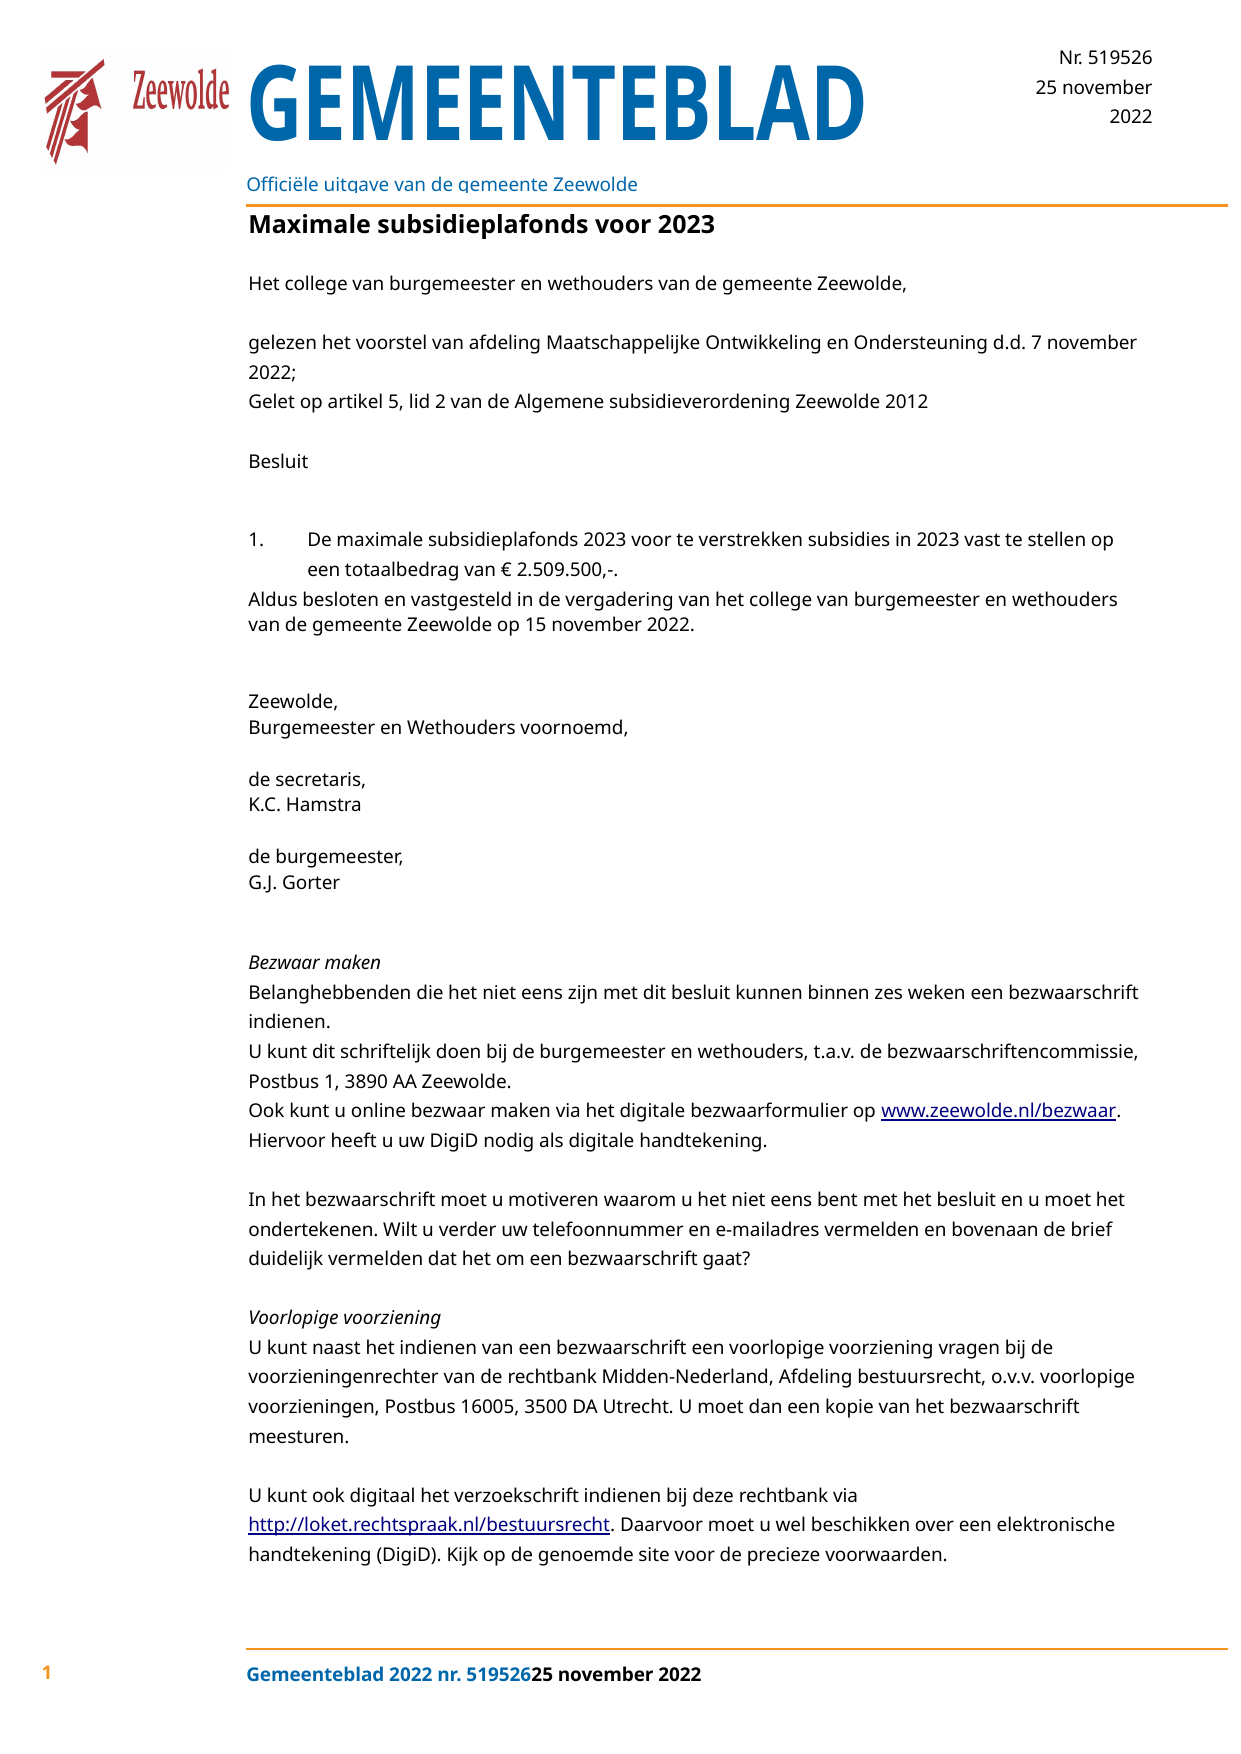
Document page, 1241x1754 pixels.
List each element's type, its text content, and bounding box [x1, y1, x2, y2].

text Zeewolde, [248, 689, 1152, 714]
text Aldus besloten en vastgesteld in de vergadering van het college van burgemeester en wethouders van de gemeente Zeewolde op 15 november 2022. [248, 586, 1152, 637]
text Bezwaar maken [248, 949, 1152, 975]
text U kunt naast het indienen van een bezwaarschrift een voorlopige voorziening vragen bij de voorzieningenrechter van de rechtbank Midden-Nederland, Afdeling bestuursrecht, o.v.v. voorlopige voorzieningen, Postbus 16005, 3500 DA Utrecht. U moet dan een kopie van het bezwaarschrift meesturen. [248, 1334, 1152, 1448]
text U kunt ook digitaal het verzoekschrift indienen bij deze rechtbank via http://loket.rechtspraak.nl/bestuursrecht. Daarvoor moet u wel beschikken over een elektronische handtekening (DigiD). Kijk op de genoemde site voor de precieze voorwaarden. [248, 1482, 1152, 1567]
text Het college van burgemeester en wethouders van de gemeente Zeewolde, [248, 270, 1152, 296]
text U kunt dit schriftelijk doen bij de burgemeester en wethouders, t.a.v. de bezwaarschriftencommissie, Postbus 1, 3890 AA Zeewolde. [248, 1038, 1152, 1093]
text In het bezwaarschrift moet u motiveren waarom u het niet eens bent met het besluit en u moet het ondertekenen. Wilt u verder uw telefoonnummer en e-mailadres vermelden en bovenaan de brief duidelijk vermelden dat het om een bezwaarschrift gaat? [248, 1186, 1152, 1271]
text Besluit [248, 448, 1152, 473]
text Voorlopige voorziening [248, 1304, 1152, 1330]
list De maximale subsidieplafonds 2023 voor te verstrekken subsidies in 2023 vast te stellen op een totaalbedrag van € 2.509.500,-. [248, 527, 1152, 582]
picture [41, 47, 231, 172]
text Burgemeester en Wethouders voornoemd, [248, 714, 1152, 740]
text de secretaris, [248, 766, 1152, 792]
text G.J. Gorter [248, 869, 1152, 894]
text Gelet op artikel 5, lid 2 van de Algemene subsidieverordening Zeewolde 2012 [248, 389, 1152, 414]
text Belanghebbenden die het niet eens zijn met dit besluit kunnen binnen zes weken een bezwaarschrift indienen. [248, 979, 1152, 1034]
text de burgemeester, [248, 843, 1152, 869]
text Maximale subsidieplafonds voor 2023 [248, 207, 1152, 241]
text Ook kunt u online bezwaar maken via het digitale bezwaarformulier op www.zeewolde.nl/bezwaar. Hiervoor heeft u uw DigiD nodig als digitale handtekening. [248, 1097, 1152, 1153]
text K.C. Hamstra [248, 792, 1152, 817]
text gelezen het voorstel van afdeling Maatschappelijke Ontwikkeling en Ondersteuning d.d. 7 november 2022; [248, 329, 1152, 385]
